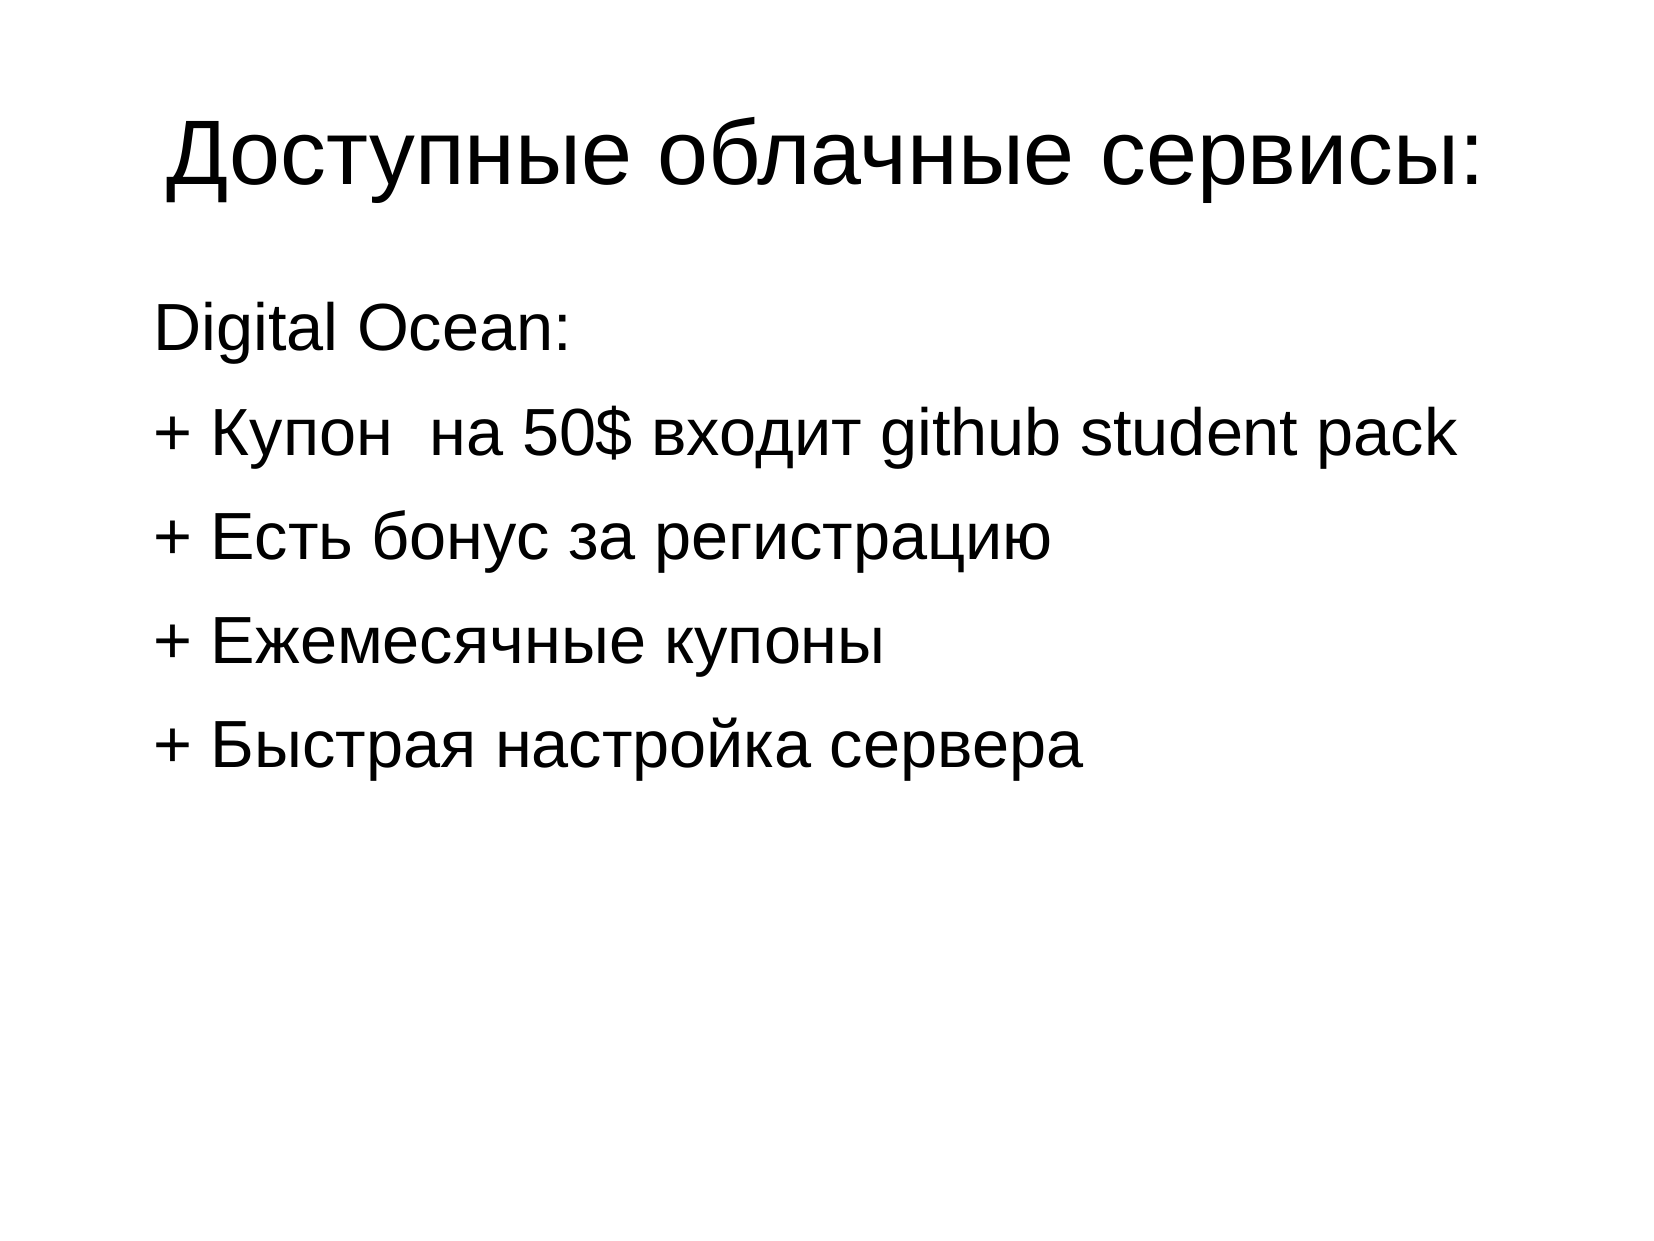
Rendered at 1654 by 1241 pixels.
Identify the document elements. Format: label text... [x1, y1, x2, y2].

title Доступные облачные сервисы: [82, 49, 1571, 257]
list Digital Ocean: + Купон на 50$ входит github student pack + Есть бонус за регистрацию + Ежемесячные купоны + Быстрая настройка сервера [82, 290, 1571, 1010]
